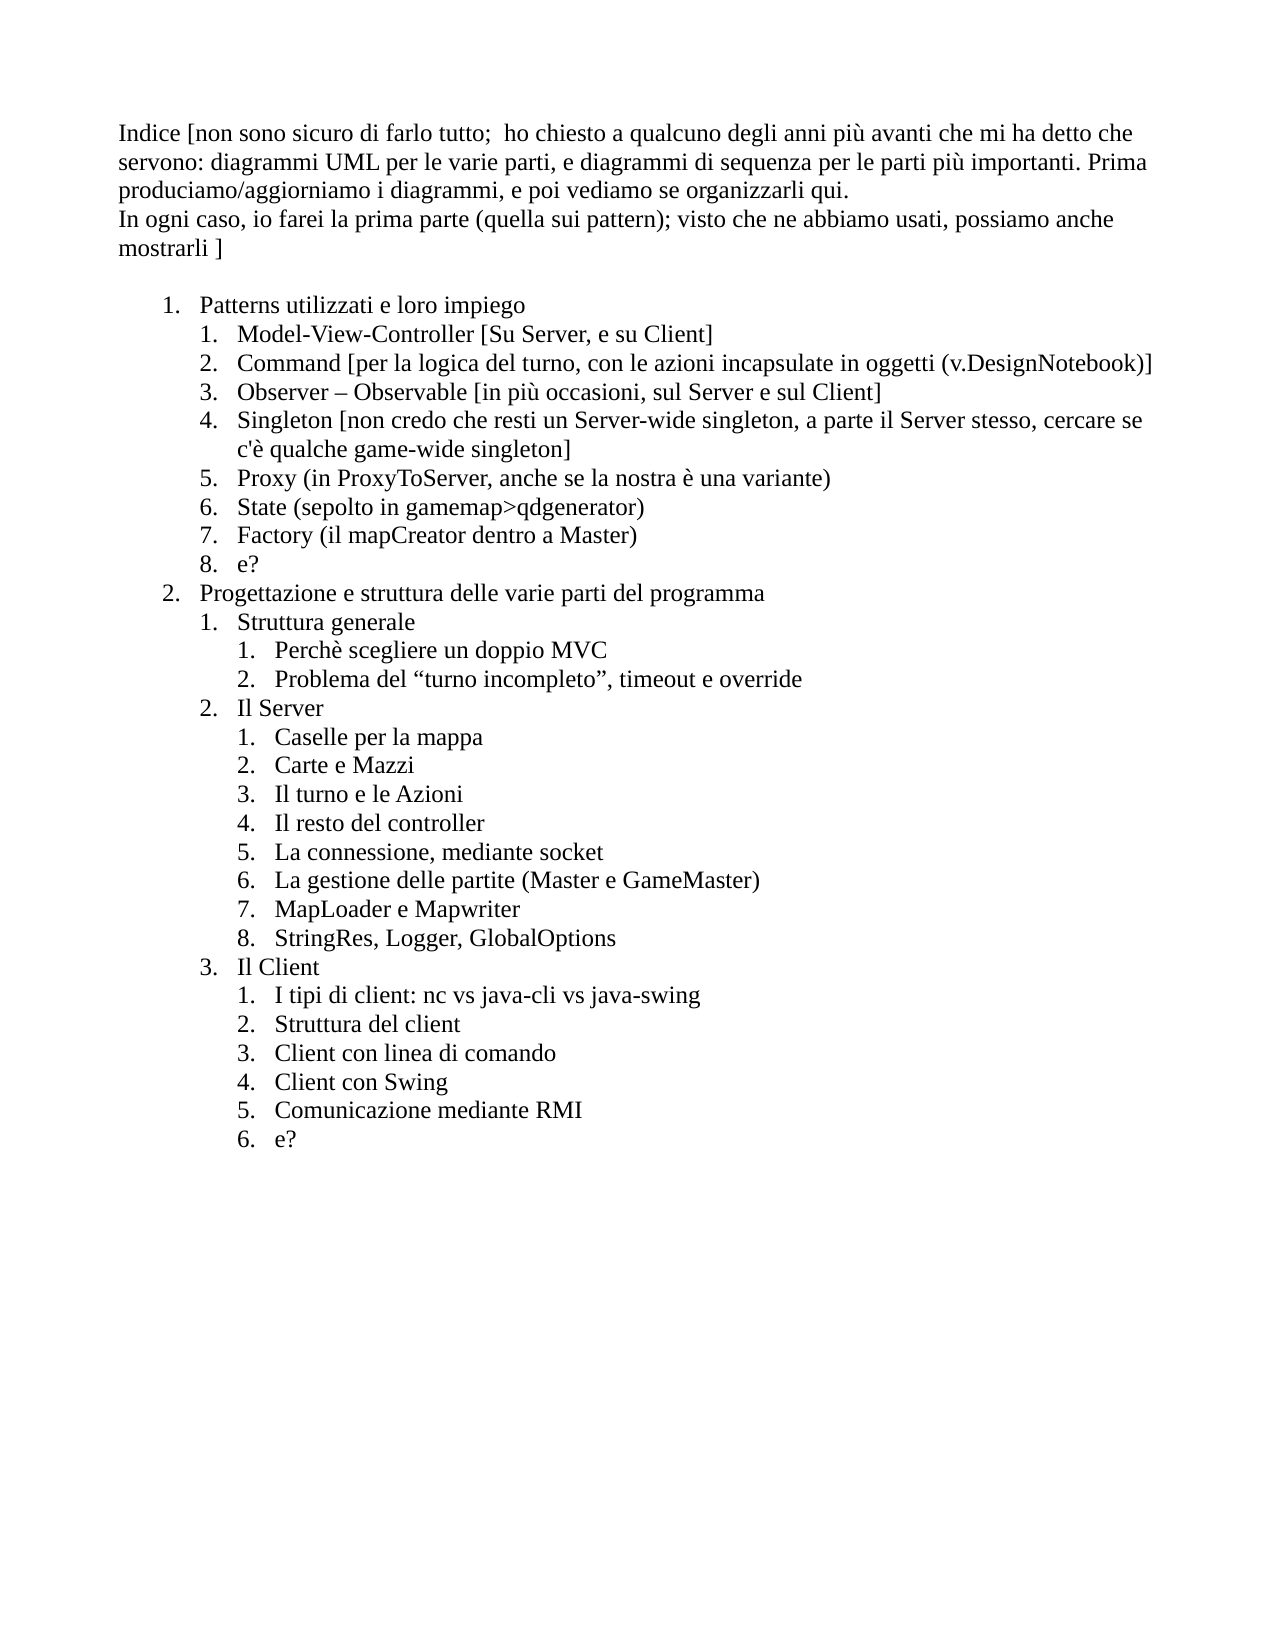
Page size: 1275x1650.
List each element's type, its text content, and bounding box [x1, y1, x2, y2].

text In ogni caso, io farei la prima parte (quella sui pattern); visto che ne abbiamo usati, possiamo anche mostrarli ] [118, 204, 1157, 262]
list Perchè scegliere un doppio MVC [237, 636, 1157, 664]
list e? [237, 1124, 1157, 1153]
list State (sepolto in gamemap>qdgenerator) [199, 492, 1157, 521]
list MapLoader e Mapwriter [237, 894, 1157, 923]
list e? [199, 549, 1157, 578]
list Client con Swing [237, 1067, 1157, 1096]
list Singleton [non credo che resti un Server-wide singleton, a parte il Server stesso, cercare se c'è qualche game-wide singleton] [199, 406, 1157, 463]
list I tipi di client: nc vs java-cli vs java-swing [237, 981, 1157, 1009]
list Observer – Observable [in più occasioni, sul Server e sul Client] [199, 377, 1157, 406]
text Indice [non sono sicuro di farlo tutto; ho chiesto a qualcuno degli anni più avanti che mi ha detto che servono: diagrammi UML per le varie parti, e diagrammi di sequenza per le parti più importanti. Prima produciamo/aggiorniamo i diagrammi, e poi vediamo se organizzarli qui. [118, 118, 1157, 204]
list Comunicazione mediante RMI [237, 1096, 1157, 1124]
list Client con linea di comando [237, 1038, 1157, 1067]
list La connessione, mediante socket [237, 837, 1157, 866]
list Progettazione e struttura delle varie parti del programma [162, 578, 1157, 607]
list Il turno e le Azioni [237, 779, 1157, 808]
list Patterns utilizzati e loro impiego [162, 291, 1157, 319]
list Caselle per la mappa [237, 722, 1157, 751]
list StringRes, Logger, GlobalOptions [237, 923, 1157, 952]
list Problema del “turno incompleto”, timeout e override [237, 664, 1157, 693]
list Il Server [199, 693, 1157, 722]
list Carte e Mazzi [237, 751, 1157, 779]
list Model-View-Controller [Su Server, e su Client] [199, 319, 1157, 348]
list Command [per la logica del turno, con le azioni incapsulate in oggetti (v.DesignNotebook)] [199, 348, 1157, 377]
list La gestione delle partite (Master e GameMaster) [237, 866, 1157, 894]
list Struttura generale [199, 607, 1157, 636]
list Proxy (in ProxyToServer, anche se la nostra è una variante) [199, 463, 1157, 492]
list Struttura del client [237, 1009, 1157, 1038]
list Factory (il mapCreator dentro a Master) [199, 521, 1157, 549]
list Il Client [199, 952, 1157, 981]
list Il resto del controller [237, 808, 1157, 837]
